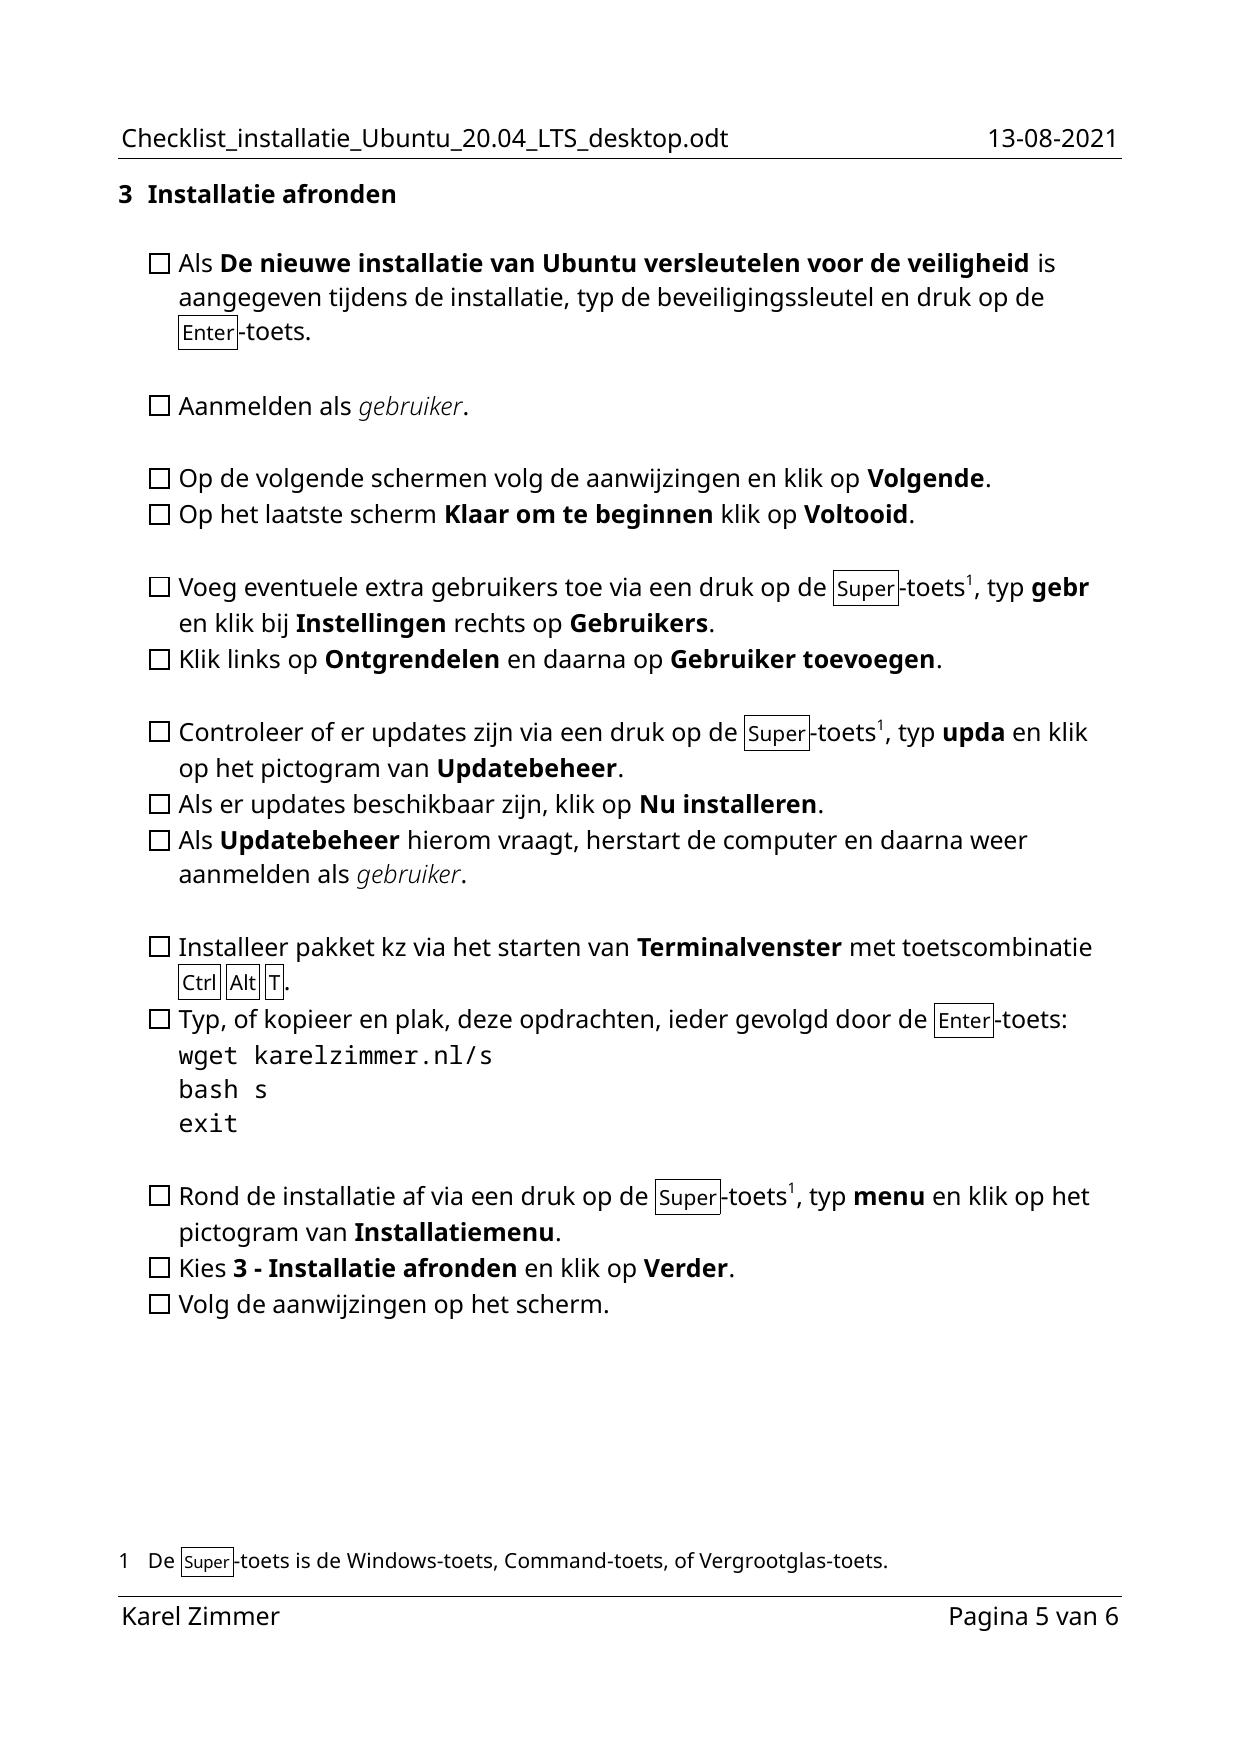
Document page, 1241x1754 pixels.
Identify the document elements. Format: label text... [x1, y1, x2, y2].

table_cell [141, 892, 177, 928]
table_cell [141, 388, 177, 424]
table_header Als De nieuwe installatie van Ubuntu versleutelen voor de veiligheid is aangegeven tijdens de installatie, typ de beveiligingssleutel en druk op de Enter-toets. [177, 245, 1121, 351]
table_cell [141, 1177, 177, 1249]
table_cell Op het laatste scherm Klaar om te beginnen klik op Voltooid. [177, 496, 1121, 532]
table_cell Rond de installatie af via een druk op de Super-toets1, typ menu en klik op het pictogram van Installatiemenu. [177, 1177, 1121, 1249]
table_cell Als er updates beschikbaar zijn, klik op Nu installeren. [177, 786, 1121, 822]
table_cell Controleer of er updates zijn via een druk op de Super-toets1, typ upda en klik op het pictogram van Updatebeheer. [177, 714, 1121, 786]
table_cell [141, 569, 177, 641]
table_cell [141, 1001, 177, 1141]
table_cell [177, 1141, 1121, 1177]
table_cell Klik links op Ontgrendelen en daarna op Gebruiker toevoegen. [177, 641, 1121, 677]
table_cell [141, 1141, 177, 1177]
table_cell [141, 1250, 177, 1286]
table_cell Als Updatebeheer hierom vraagt, herstart de computer en daarna weer aanmelden als gebruiker. [177, 822, 1121, 892]
table_cell [141, 641, 177, 677]
table_cell [141, 786, 177, 822]
table_cell Installeer pakket kz via het starten van Terminalvenster met toetscombinatie Ctrl Alt T. [177, 929, 1121, 1001]
table_cell [141, 533, 177, 569]
table_cell [177, 892, 1121, 928]
table_cell Volg de aanwijzingen op het scherm. [177, 1286, 1121, 1322]
table_cell Voeg eventuele extra gebruikers toe via een druk op de Super-toets, typ gebr en klik bij Instellingen rechts op Gebruikers. [177, 569, 1121, 641]
table_cell [141, 822, 177, 892]
table_cell [141, 929, 177, 1001]
table_cell [141, 496, 177, 532]
table_cell [141, 677, 177, 713]
table_cell [177, 351, 1121, 387]
table_cell Aanmelden als gebruiker. [177, 388, 1121, 424]
table_cell [141, 1286, 177, 1322]
table_cell Op de volgende schermen volg de aanwijzingen en klik op Volgende. [177, 460, 1121, 496]
table_cell [177, 677, 1121, 713]
list Installatie afronden [118, 177, 1122, 211]
table_cell [177, 533, 1121, 569]
table_cell [141, 714, 177, 786]
table_cell Typ, of kopieer en plak, deze opdrachten, ieder gevolgd door de Enter-toets: wget karelzimmer.nl/s bash s exit [177, 1001, 1121, 1141]
table_header [141, 245, 177, 351]
table_cell [141, 351, 177, 387]
table_cell [177, 424, 1121, 460]
table_cell Kies 3 - Installatie afronden en klik op Verder. [177, 1250, 1121, 1286]
table_cell [141, 424, 177, 460]
table_cell [141, 460, 177, 496]
